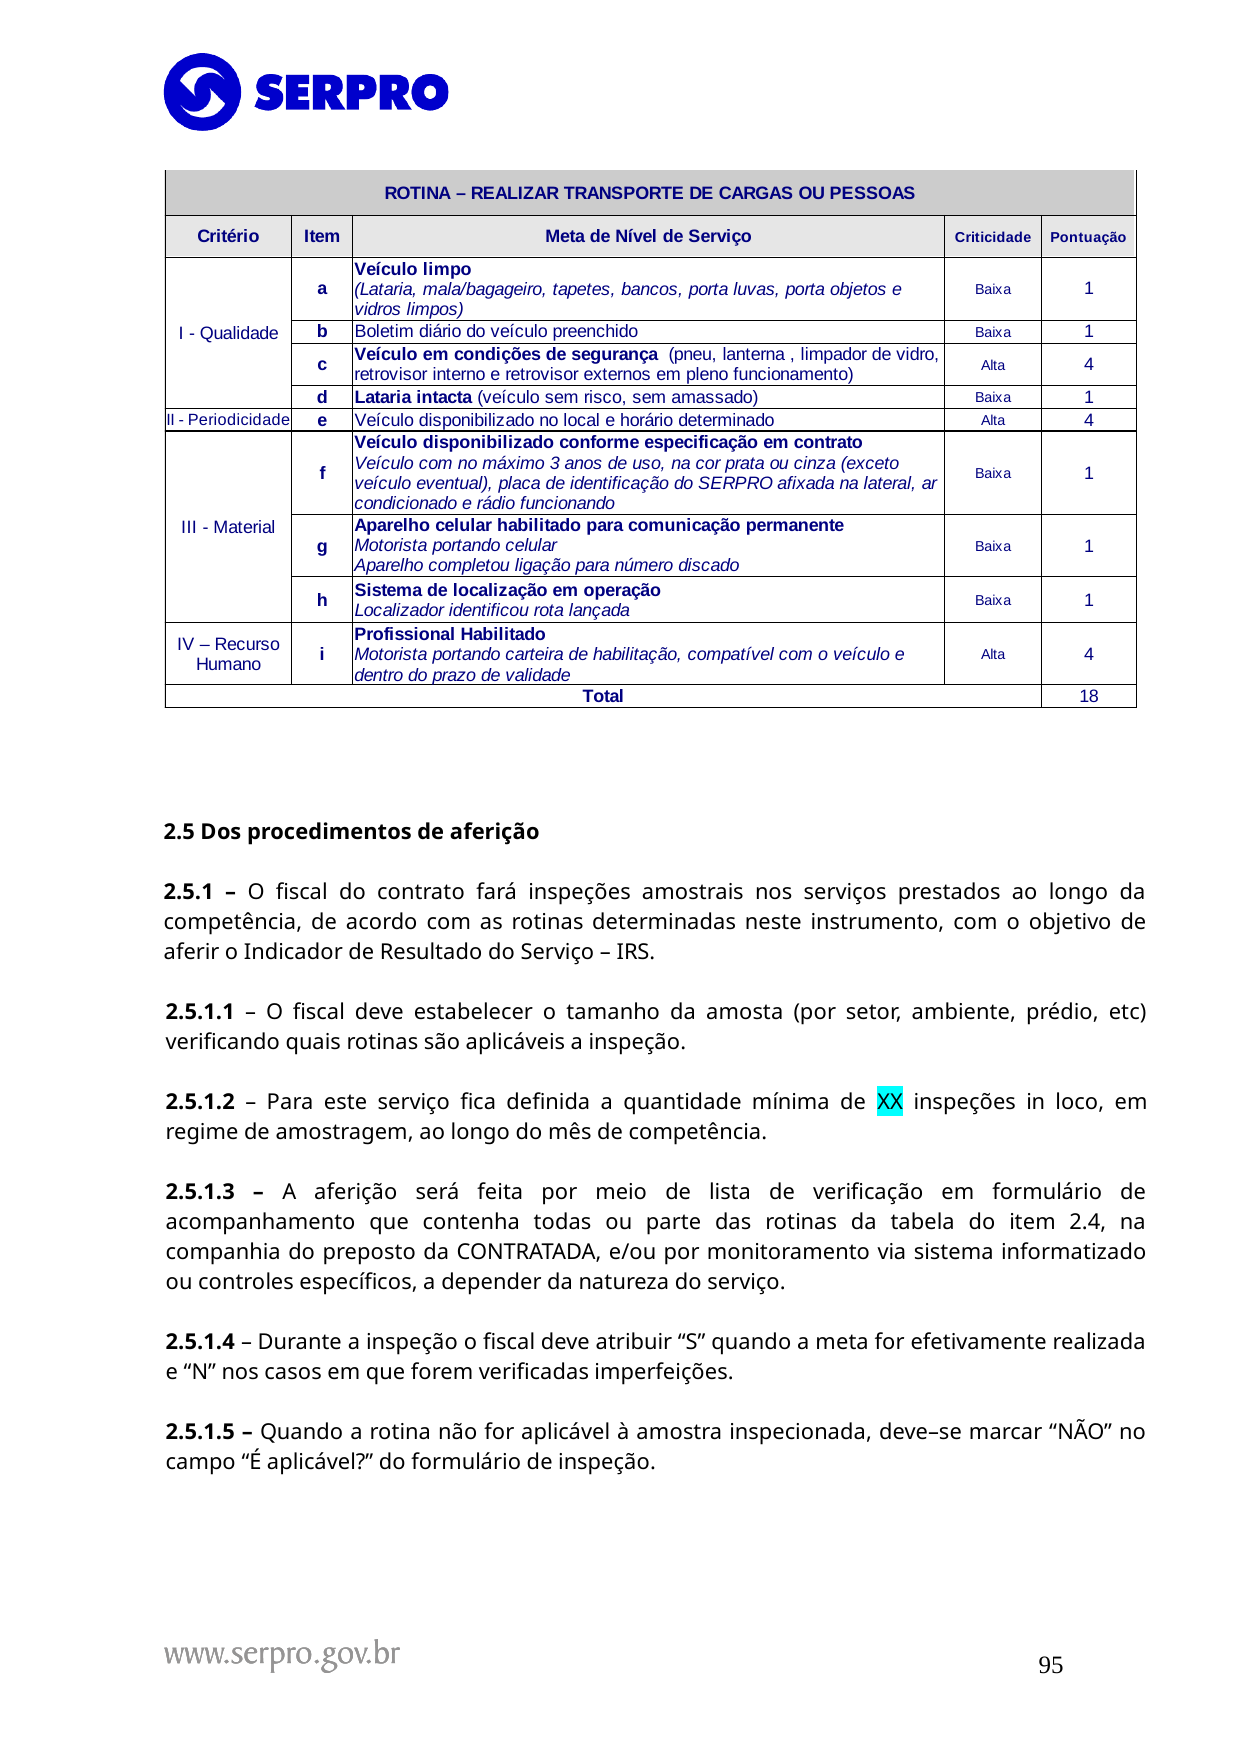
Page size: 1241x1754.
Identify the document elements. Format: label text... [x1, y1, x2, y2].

text 2.5.1.2 – Para este serviço fica definida a quantidade mínima de XX inspeções in loco, em regime de amostragem, ao longo do mês de competência. [165, 1086, 1148, 1146]
picture [169, 1639, 395, 1673]
text 2.5.1 – O fiscal do contrato fará inspeções amostrais nos serviços prestados ao longo da competência, de acordo com as rotinas determinadas neste instrumento, com o objetivo de aferir o Indicador de Resultado do Serviço – IRS. [163, 876, 1148, 966]
picture [163, 53, 449, 131]
text 2.5.1.3 – A aferição será feita por meio de lista de verificação em formulário de acompanhamento que contenha todas ou parte das rotinas da tabela do item 2.4, na companhia do preposto da CONTRATADA, e/ou por monitoramento via sistema informatizado ou controles específicos, a depender da natureza do serviço. [165, 1176, 1148, 1296]
text 2.5.1.4 – Durante a inspeção o fiscal deve atribuir “S” quando a meta for efetivamente realizada e “N” nos casos em que forem verificadas imperfeições. [165, 1326, 1148, 1386]
text 2.5.1.1 – O fiscal deve estabelecer o tamanho da amosta (por setor, ambiente, prédio, etc) verificando quais rotinas são aplicáveis a inspeção. [165, 996, 1148, 1056]
text 2.5.1.5 – Quando a rotina não for aplicável à amostra inspecionada, deve–se marcar “NÃO” no campo “É aplicável?” do formulário de inspeção. [165, 1416, 1148, 1476]
